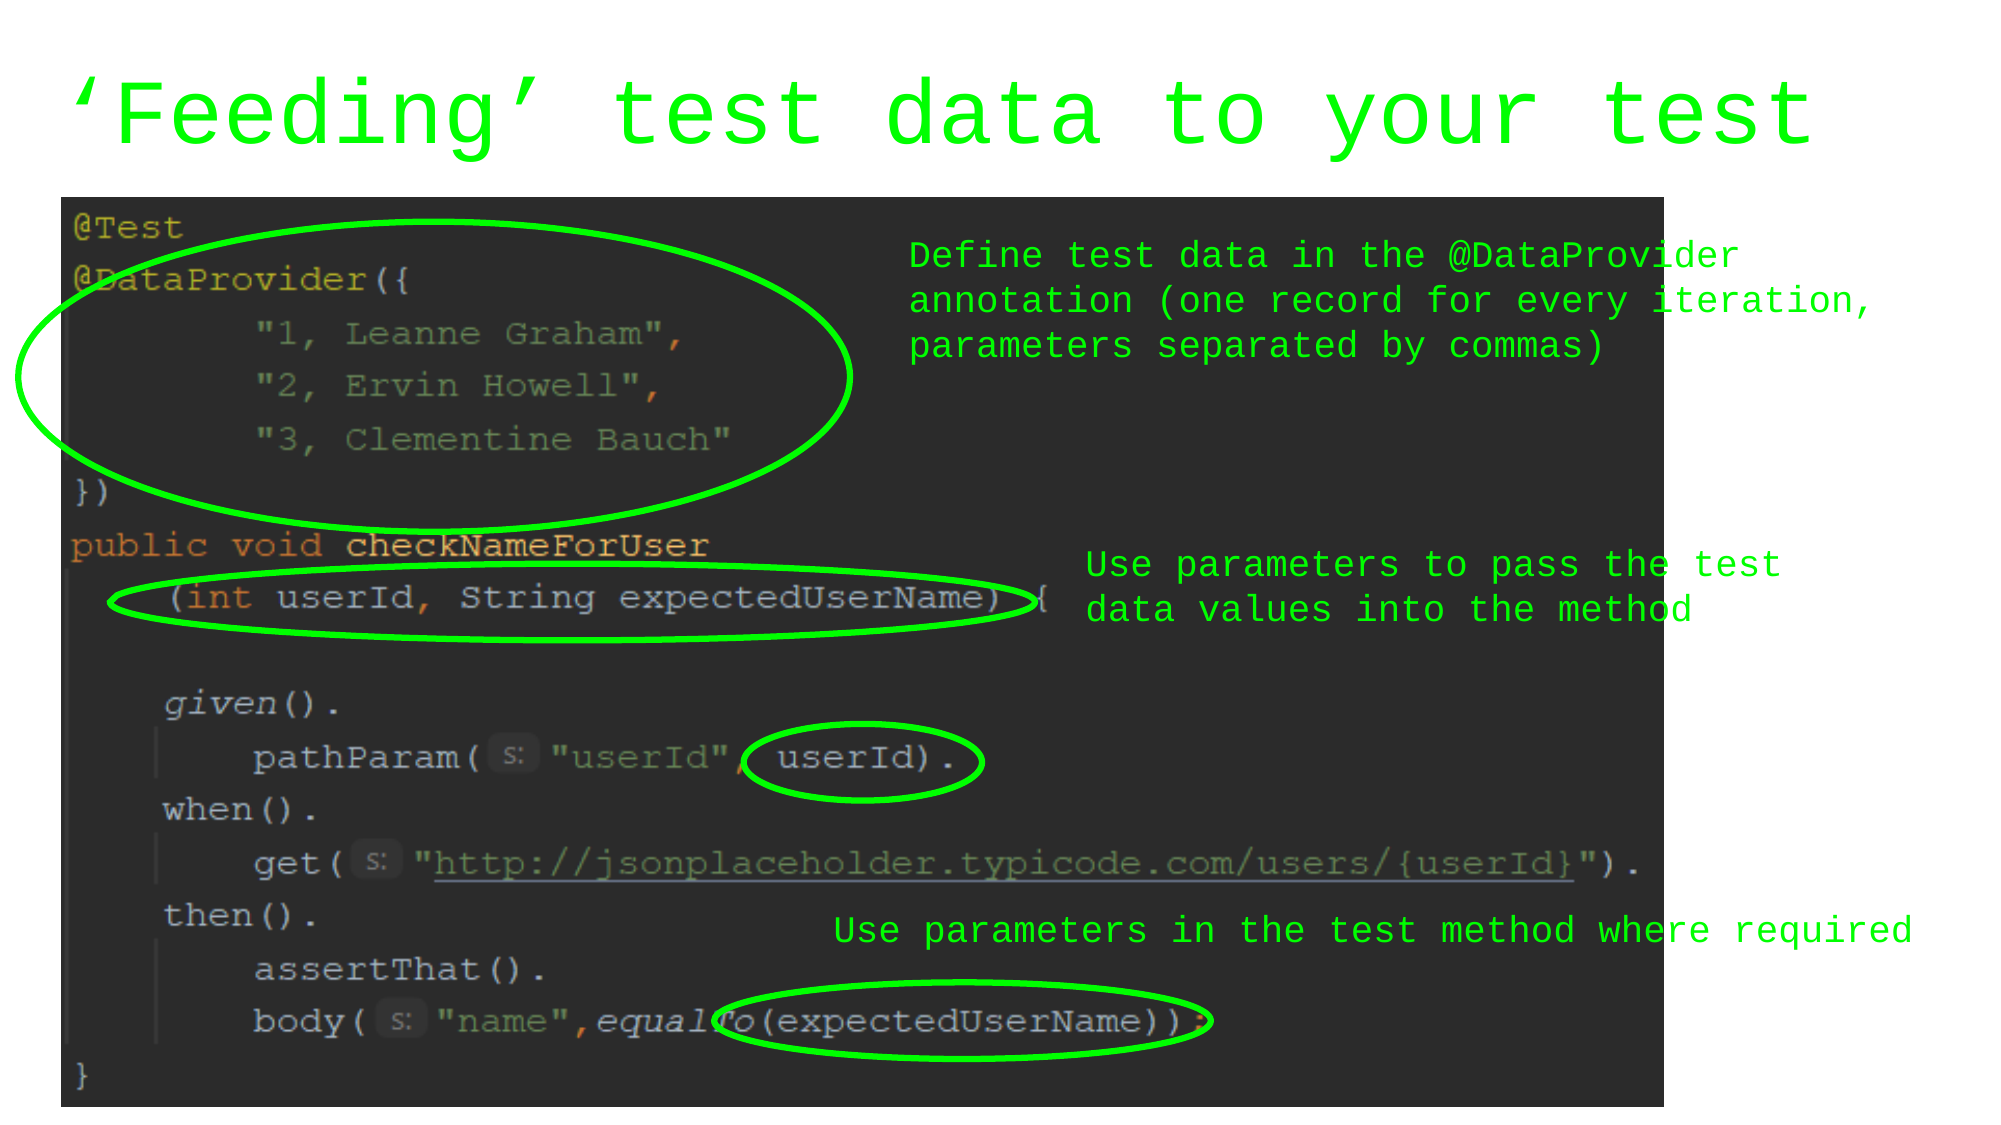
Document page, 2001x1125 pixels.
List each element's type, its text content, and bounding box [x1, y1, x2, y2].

title ‘Feeding’ test data to your test [43, 4, 1957, 223]
picture [61, 223, 324, 303]
picture [61, 225, 846, 528]
picture [61, 223, 1664, 1107]
text_box Define test data in the @DataProvider annotation (one record for every iteration, parameters separated by commas) [893, 222, 1929, 374]
text_box Use parameters in the test method where required [818, 897, 2000, 958]
text_box Use parameters to pass the test data values into the method [1070, 531, 1810, 638]
